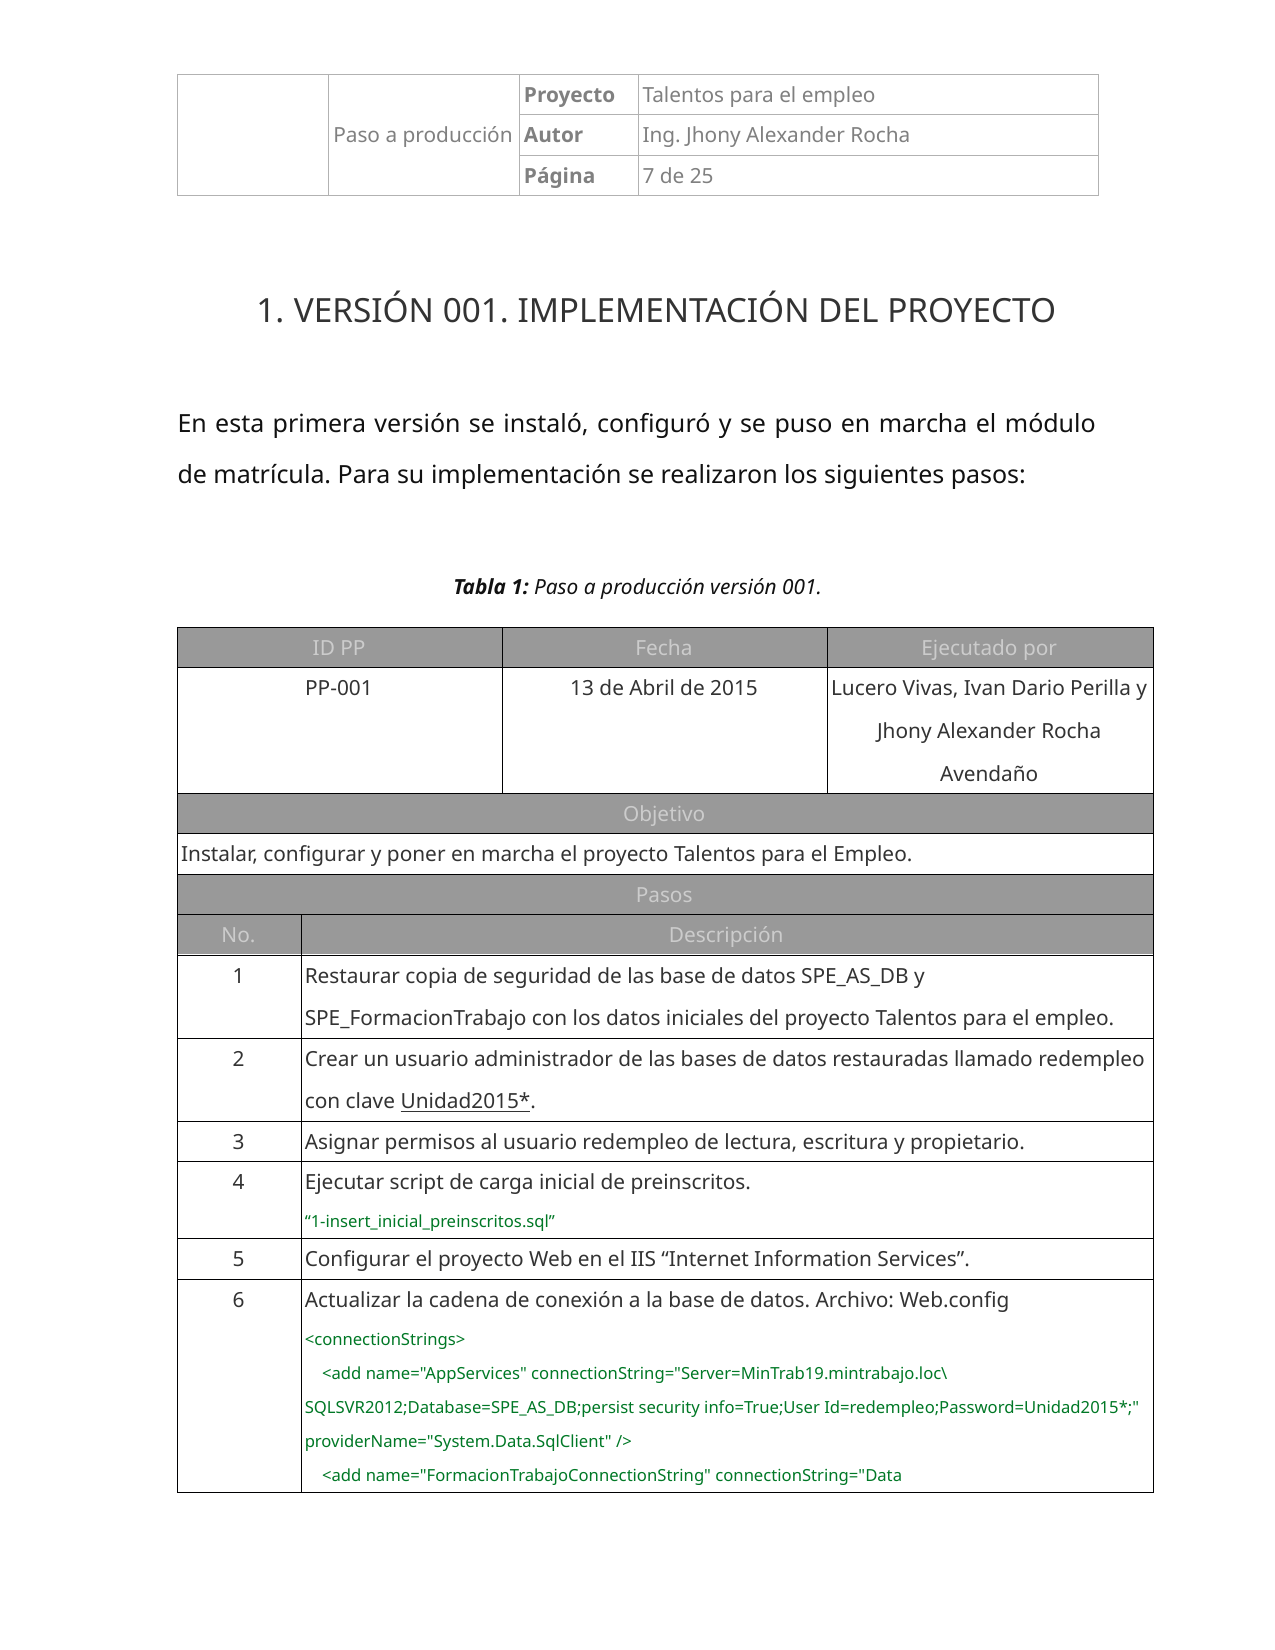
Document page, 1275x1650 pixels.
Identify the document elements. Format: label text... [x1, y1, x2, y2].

table_cell 4 [178, 1162, 301, 1238]
table_header ID PP [178, 628, 502, 667]
subtitle Versión 001. Implementación del Proyecto [215, 287, 1098, 332]
table_cell 13 de Abril de 2015 [503, 668, 827, 793]
text En esta primera versión se instaló, configuró y se puso en marcha el módulo de matrícula. Para su implementación se realizaron los siguientes pasos: [177, 406, 1098, 491]
table_cell Actualizar la cadena de conexión a la base de datos. Archivo: Web.config <connectionStrings> <add name="AppServices" connectionString="Server=MinTrab19.mintrabajo.loc\SQLSVR2012;Database=SPE_AS_DB;persist security info=True;User Id=redempleo;Password=Unidad2015*;" providerName="System.Data.SqlClient" /> <add name="FormacionTrabajoConnectionString" connectionString="Data [302, 1280, 1153, 1492]
table_cell Crear un usuario administrador de las bases de datos restauradas llamado redempleo con clave Unidad2015*. [302, 1039, 1153, 1121]
table_cell Instalar, configurar y poner en marcha el proyecto Talentos para el Empleo. [178, 834, 1153, 874]
table_cell PP-001 [178, 668, 502, 793]
table_cell Ejecutar script de carga inicial de preinscritos. “1-insert_inicial_preinscritos.sql” [302, 1162, 1153, 1238]
table_cell Lucero Vivas, Ivan Dario Perilla y Jhony Alexander Rocha Avendaño [828, 668, 1153, 793]
text Tabla 1: Paso a producción versión 001. [177, 572, 1098, 600]
table_cell 6 [178, 1280, 301, 1492]
table_cell Configurar el proyecto Web en el IIS “Internet Information Services”. [302, 1239, 1153, 1279]
table_cell Objetivo [178, 794, 1153, 833]
table_cell Pasos [178, 875, 1153, 914]
table_cell No. [178, 915, 301, 954]
table_cell Restaurar copia de seguridad de las base de datos SPE_AS_DB y SPE_FormacionTrabajo con los datos iniciales del proyecto Talentos para el empleo. [302, 956, 1153, 1038]
table_cell 3 [178, 1122, 301, 1161]
table_cell Descripción [302, 915, 1153, 954]
table_cell 1 [178, 956, 301, 1038]
table_header Fecha [503, 628, 827, 667]
table_cell 2 [178, 1039, 301, 1121]
table_cell 5 [178, 1239, 301, 1279]
table_header Ejecutado por [828, 628, 1153, 667]
table_cell Asignar permisos al usuario redempleo de lectura, escritura y propietario. [302, 1122, 1153, 1161]
